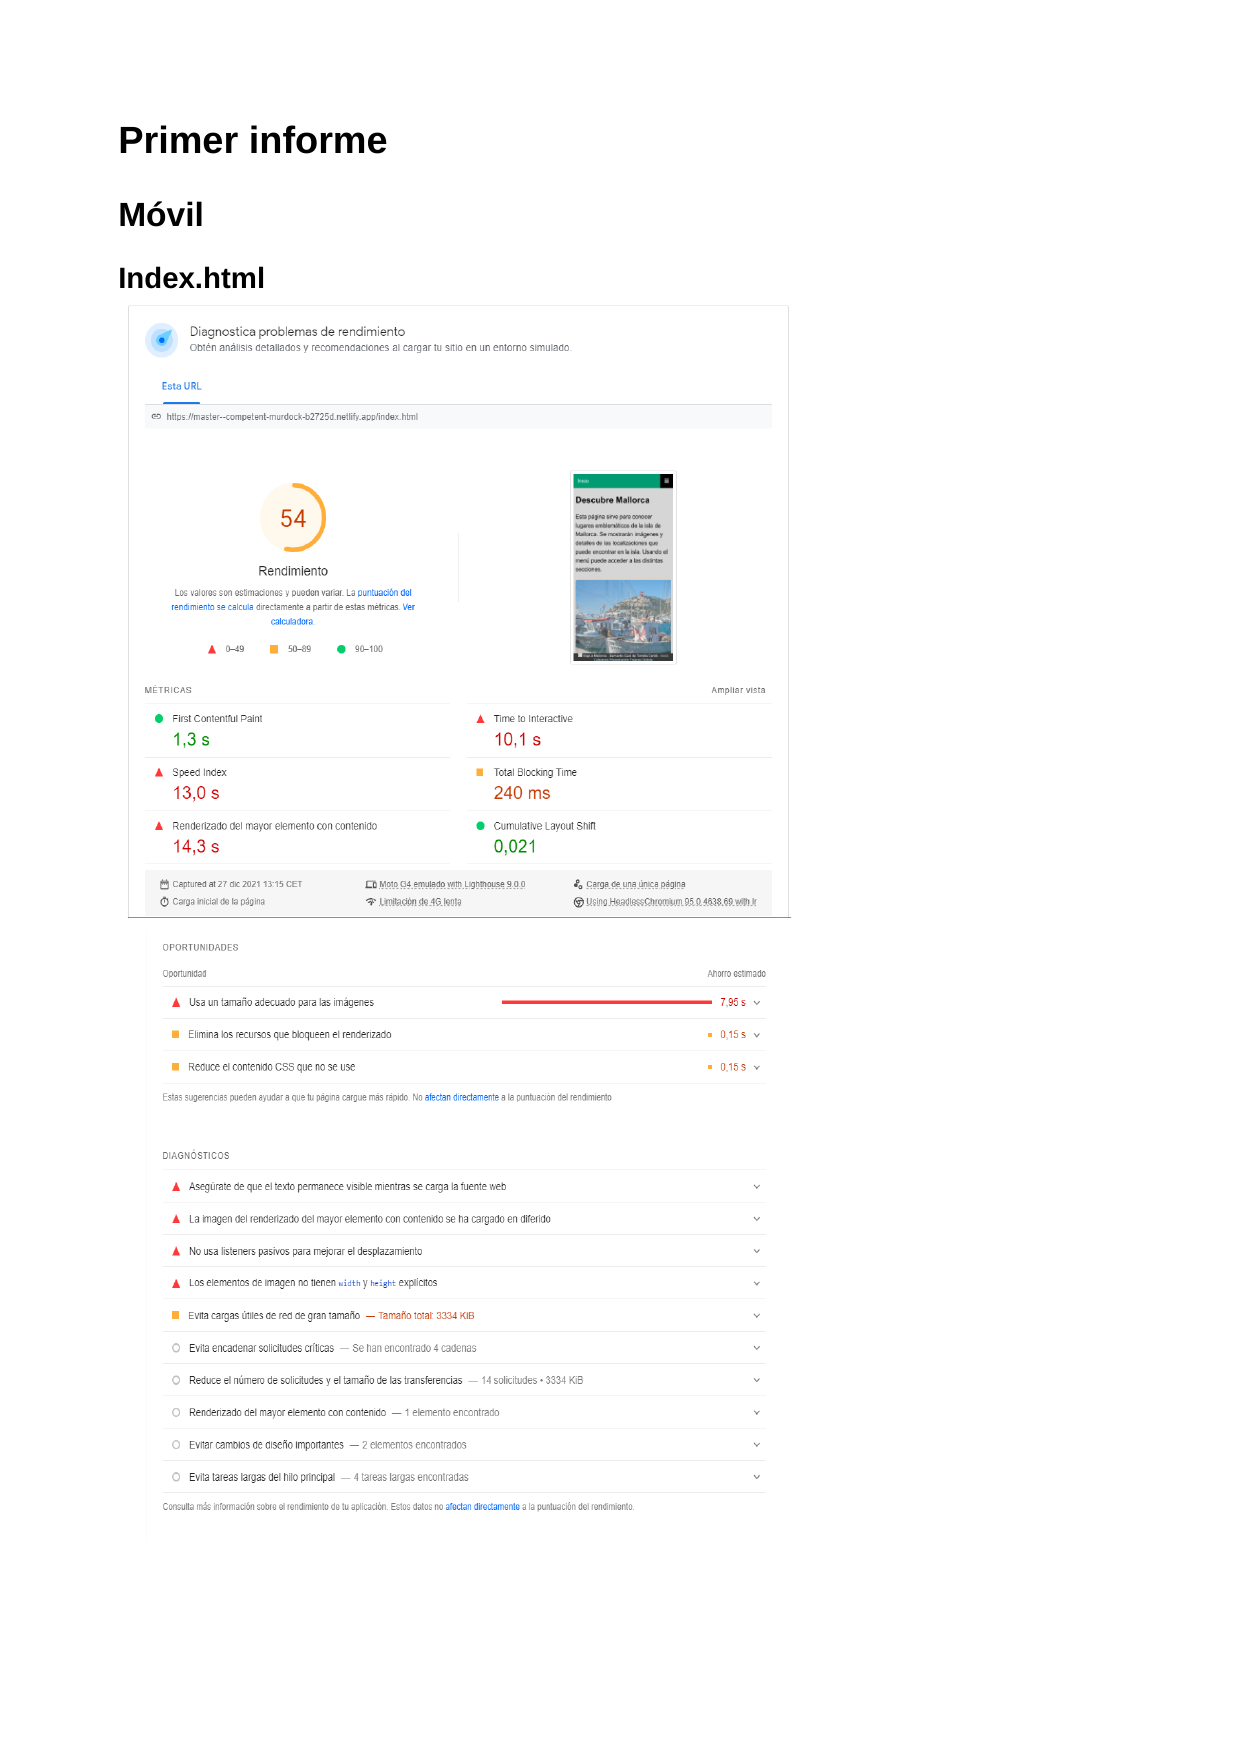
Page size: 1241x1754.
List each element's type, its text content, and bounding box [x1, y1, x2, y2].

picture [127, 303, 792, 918]
subtitle Index.html [118, 261, 1122, 294]
subtitle Primer informe [118, 118, 1122, 162]
picture [146, 931, 777, 1541]
subtitle Móvil [118, 195, 1122, 234]
